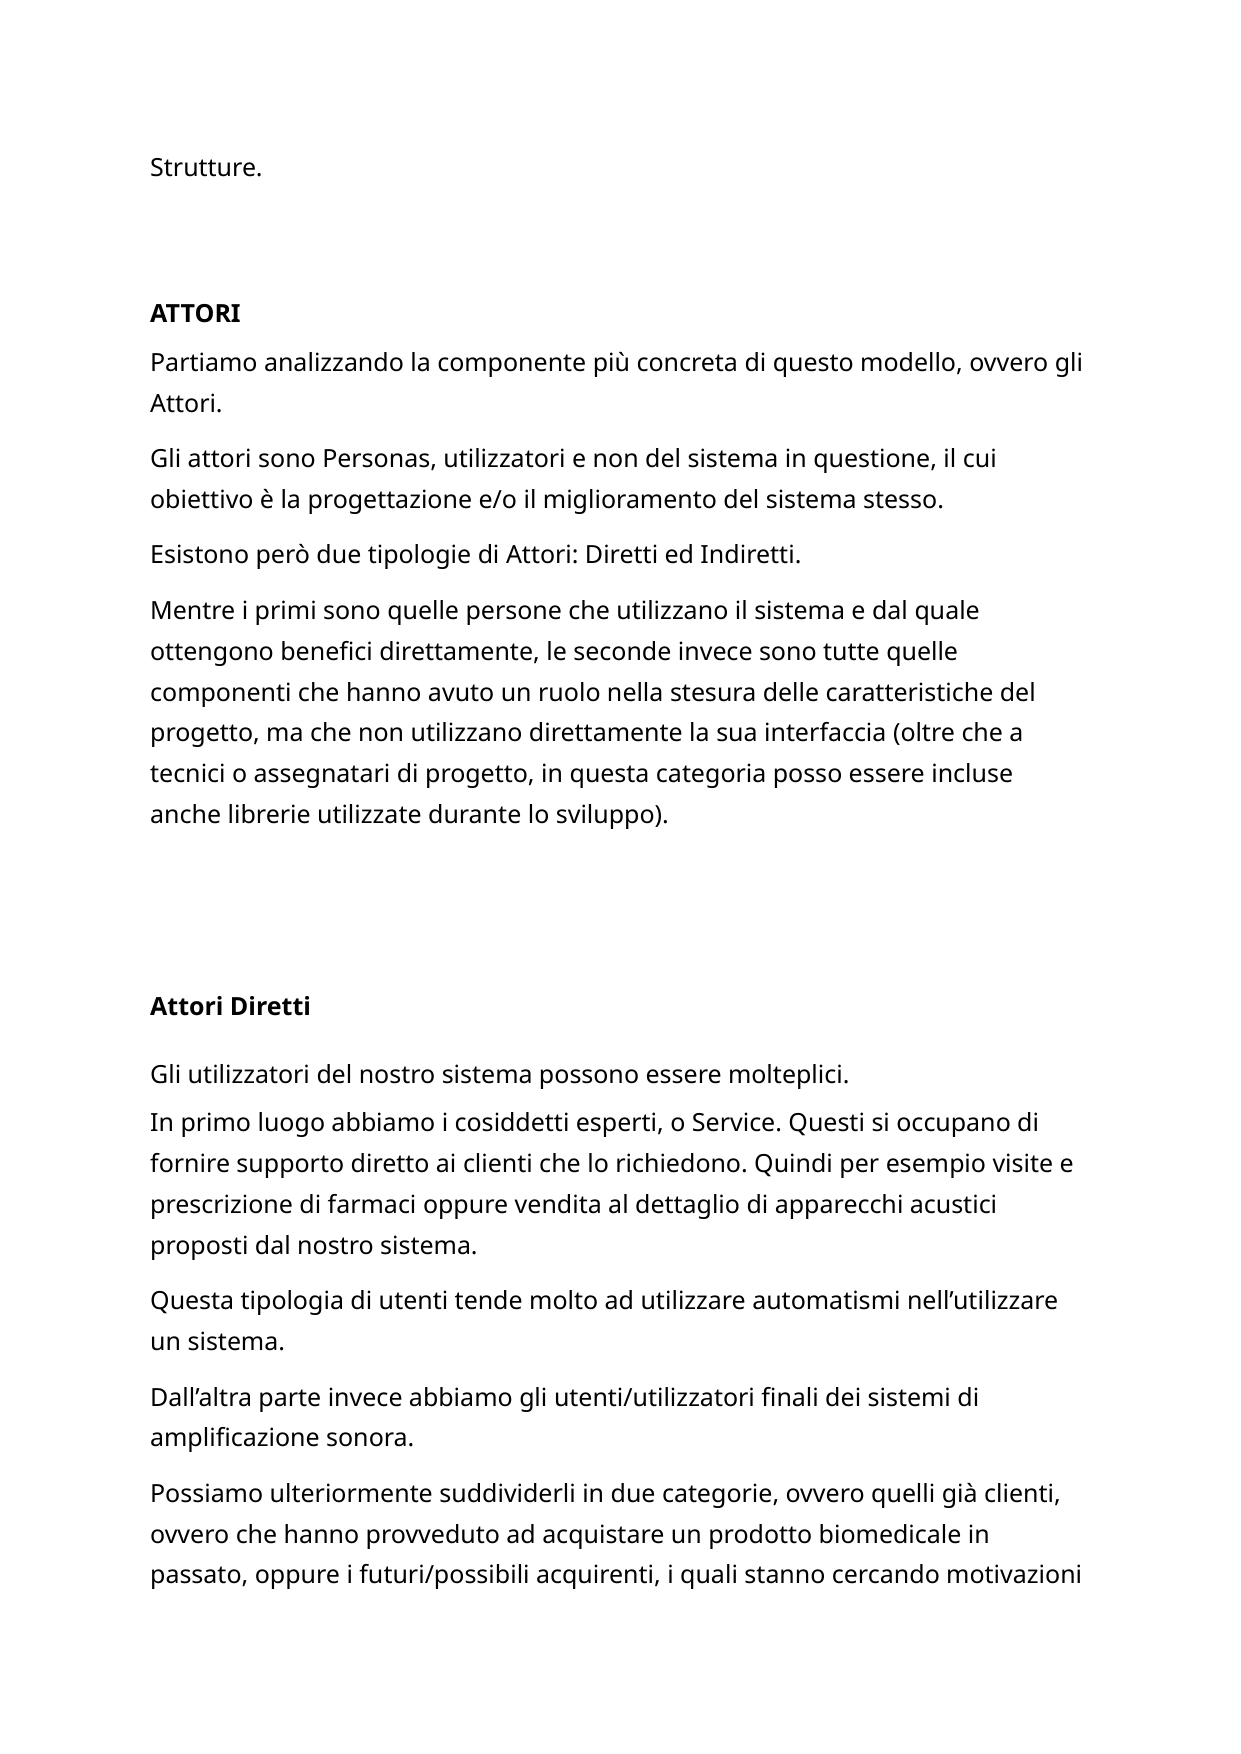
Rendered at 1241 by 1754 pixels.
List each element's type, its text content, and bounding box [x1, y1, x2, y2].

text Partiamo analizzando la componente più concreta di questo modello, ovvero gli Attori. [150, 344, 1090, 419]
text Gli attori sono Personas, utilizzatori e non del sistema in questione, il cui obiettivo è la progettazione e/o il miglioramento del sistema stesso. [150, 441, 1090, 516]
text Dall’altra parte invece abbiamo gli utenti/utilizzatori finali dei sistemi di amplificazione sonora. [150, 1379, 1090, 1454]
text Esistono però due tipologie di Attori: Diretti ed Indiretti. [150, 537, 1090, 571]
text Possiamo ulteriormente suddividerli in due categorie, ovvero quelli già clienti, ovvero che hanno provveduto ad acquistare un prodotto biomedicale in passato, oppure i futuri/possibili acquirenti, i quali stanno cercando motivazioni [150, 1476, 1090, 1591]
text Mentre i primi sono quelle persone che utilizzano il sistema e dal quale ottengono benefici direttamente, le seconde invece sono tutte quelle componenti che hanno avuto un ruolo nella stesura delle caratteristiche del progetto, ma che non utilizzano direttamente la sua interfaccia (oltre che a tecnici o assegnatari di progetto, in questa categoria posso essere incluse anche librerie utilizzate durante lo sviluppo). [150, 592, 1090, 831]
text Questa tipologia di utenti tende molto ad utilizzare automatismi nell’utilizzare un sistema. [150, 1283, 1090, 1358]
text Attori Diretti [150, 988, 1090, 1022]
text Strutture. [150, 150, 1090, 184]
text In primo luogo abbiamo i cosiddetti esperti, o Service. Questi si occupano di fornire supporto diretto ai clienti che lo richiedono. Quindi per esempio visite e prescrizione di farmaci oppure vendita al dettaglio di apparecchi acustici proposti dal nostro sistema. [150, 1105, 1090, 1262]
text ATTORI [150, 296, 1090, 330]
text Gli utilizzatori del nostro sistema possono essere molteplici. [150, 1056, 1090, 1091]
